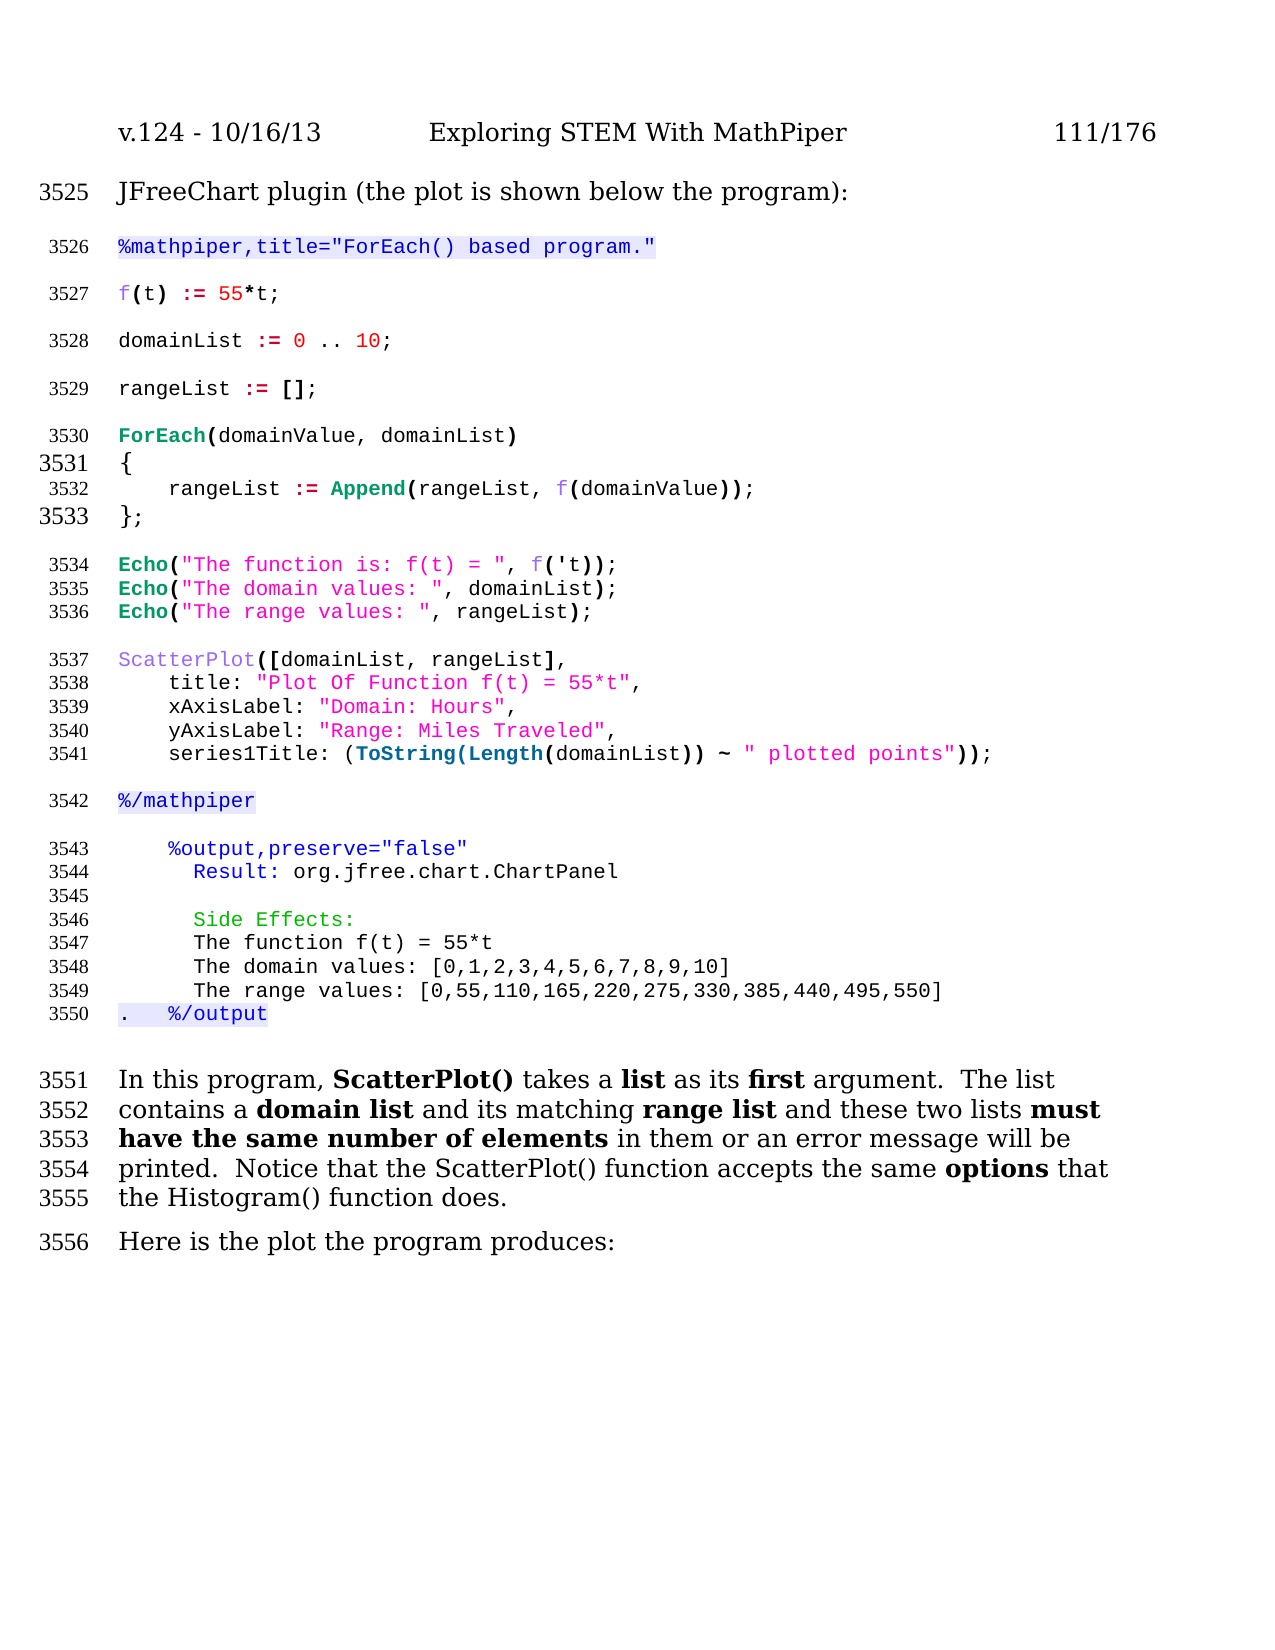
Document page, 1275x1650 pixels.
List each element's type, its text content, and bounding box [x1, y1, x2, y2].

text . %/output [118, 1003, 1157, 1027]
text JFreeChart plugin (the plot is shown below the program): [118, 177, 1157, 206]
text %mathpiper,title="ForEach() based program." [118, 236, 1157, 259]
text rangeList := Append(rangeList, f(domainValue)); [118, 478, 1157, 501]
text domainList := 0 .. 10; [118, 330, 1157, 354]
text series1Title: (ToString(Length(domainList)) ~ " plotted points")); [118, 743, 1157, 767]
text yAxisLabel: "Range: Miles Traveled", [118, 719, 1157, 743]
text Side Effects: [118, 909, 1157, 932]
text %/mathpiper [118, 791, 1157, 814]
text Echo("The range values: ", rangeList); [118, 601, 1157, 625]
text rangeList := []; [118, 377, 1157, 401]
text { [118, 448, 1157, 478]
text f(t) := 55*t; [118, 283, 1157, 307]
text In this program, ScatterPlot() takes a list as its first argument. The list contains a domain list and its matching range list and these two lists must have the same number of elements in them or an error message will be printed. Notice that the ScatterPlot() function accepts the same options that the Histogram() function does. [118, 1065, 1157, 1212]
text Echo("The function is: f(t) = ", f('t)); [118, 554, 1157, 578]
text title: "Plot Of Function f(t) = 55*t", [118, 672, 1157, 696]
text The function f(t) = 55*t [118, 932, 1157, 956]
text ScatterPlot([domainList, rangeList], [118, 649, 1157, 672]
text The range values: [0,55,110,165,220,275,330,385,440,495,550] [118, 980, 1157, 1003]
text xAxisLabel: "Domain: Hours", [118, 696, 1157, 719]
text }; [118, 501, 1157, 530]
text Echo("The domain values: ", domainList); [118, 578, 1157, 601]
text Here is the plot the program produces: [118, 1227, 1157, 1256]
text %output,preserve="false" [118, 838, 1157, 861]
text ForEach(domainValue, domainList) [118, 425, 1157, 448]
text The domain values: [0,1,2,3,4,5,6,7,8,9,10] [118, 956, 1157, 980]
text Result: org.jfree.chart.ChartPanel [118, 861, 1157, 885]
